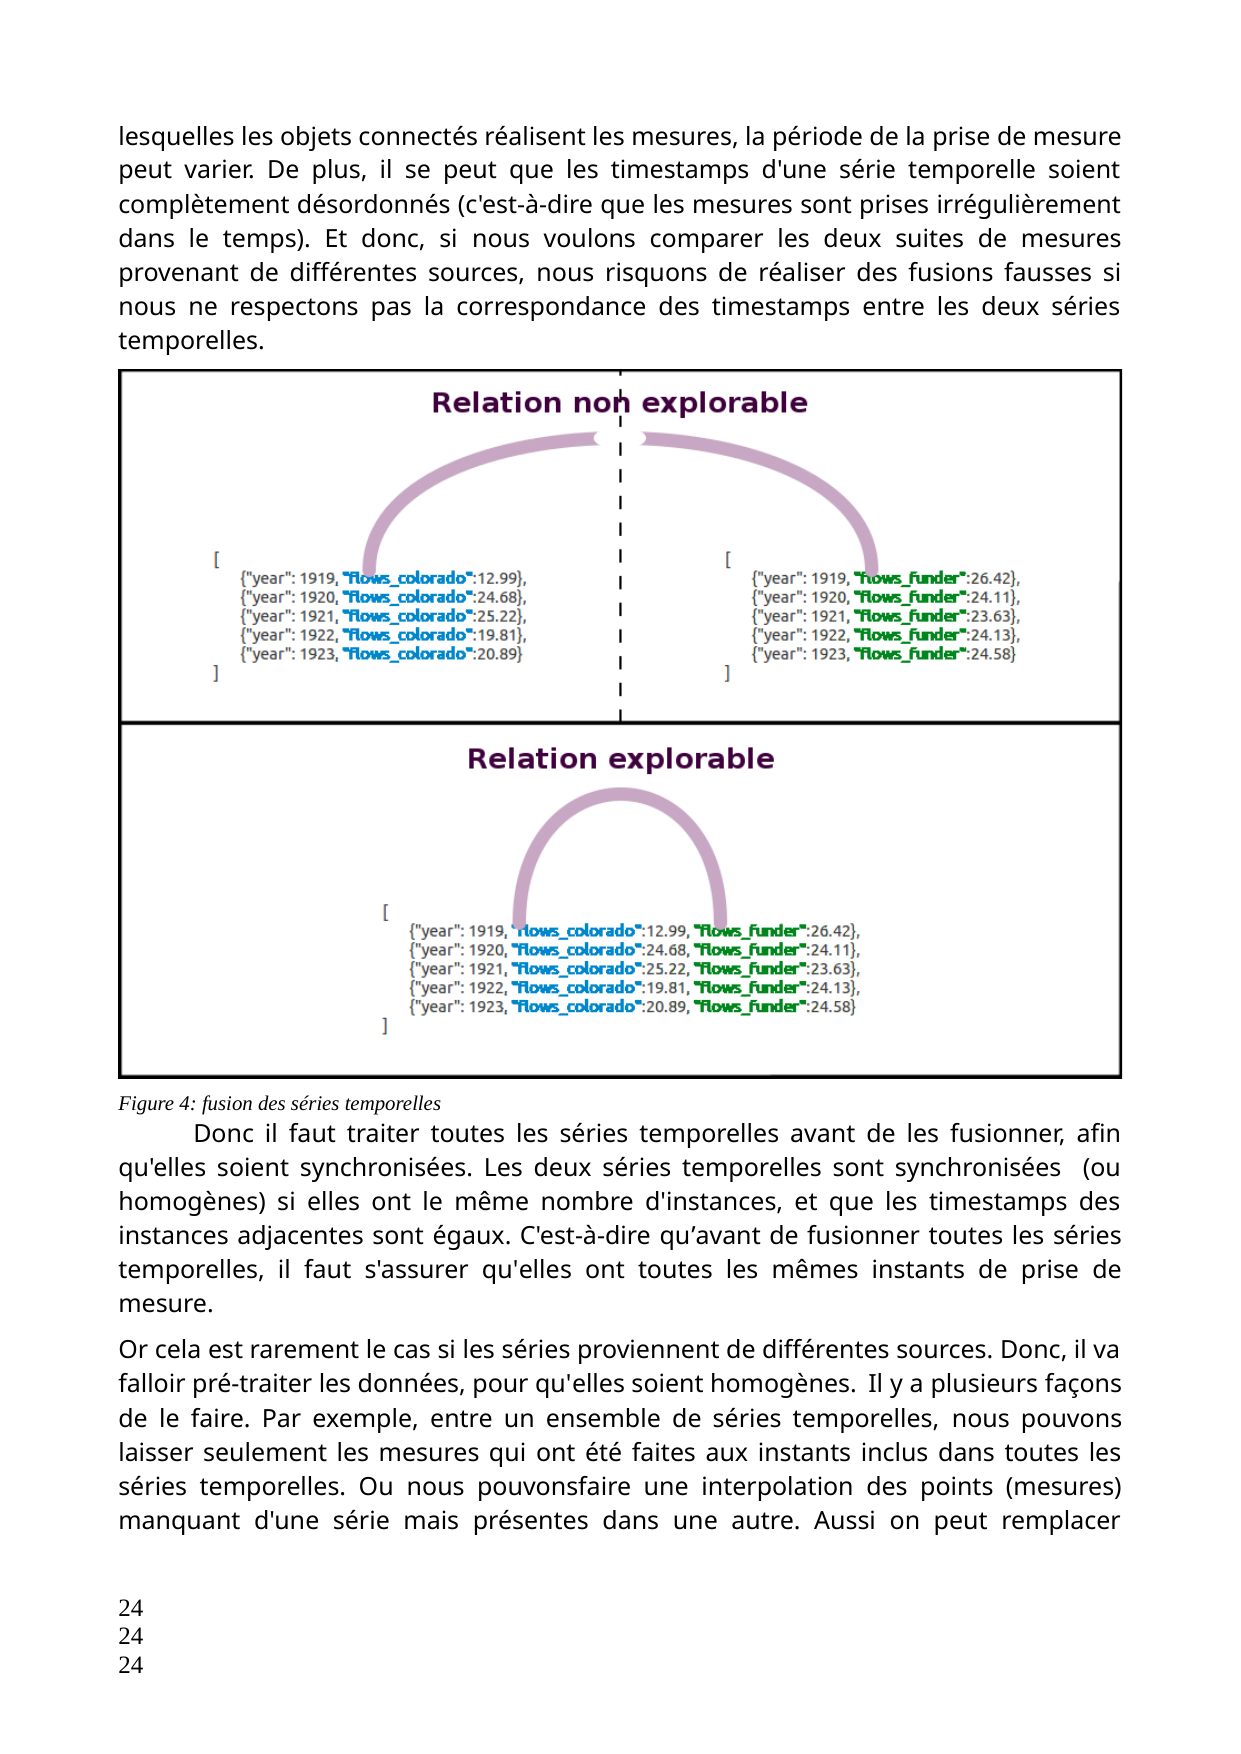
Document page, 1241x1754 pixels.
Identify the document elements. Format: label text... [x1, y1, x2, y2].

text Or cela est rarement le cas si les séries proviennent de différentes sources. Donc, il va falloir pré-traiter les données, pour qu'elles soient homogènes. Il y a plusieurs façons de le faire. Par exemple, entre un ensemble de séries temporelles, nous pouvons laisser seulement les mesures qui ont été faites aux instants inclus dans toutes les séries temporelles. Ou nous pouvonsfaire une interpolation des points (mesures) manquant d'une série mais présentes dans une autre. Aussi on peut remplacer [118, 1332, 1122, 1536]
text Donc il faut traiter toutes les séries temporelles avant de les fusionner, afin qu'elles soient synchronisées. Les deux séries temporelles sont synchronisées (ou homogènes) si elles ont le même nombre d'instances, et que les timestamps des instances adjacentes sont égaux. C'est-à-dire qu’avant de fusionner toutes les séries temporelles, il faut s'assurer qu'elles ont toutes les mêmes instants de prise de mesure. [118, 1115, 1122, 1319]
text Figure 4: fusion des séries temporelles [118, 1079, 1122, 1115]
text lesquelles les objets connectés réalisent les mesures, la période de la prise de mesure peut varier. De plus, il se peut que les timestamps d'une série temporelle soient complètement désordonnés (c'est-à-dire que les mesures sont prises irrégulièrement dans le temps). Et donc, si nous voulons comparer les deux suites de mesures provenant de différentes sources, nous risquons de réaliser des fusions fausses si nous ne respectons pas la correspondance des timestamps entre les deux séries temporelles. [118, 118, 1122, 357]
picture [118, 369, 1123, 1079]
